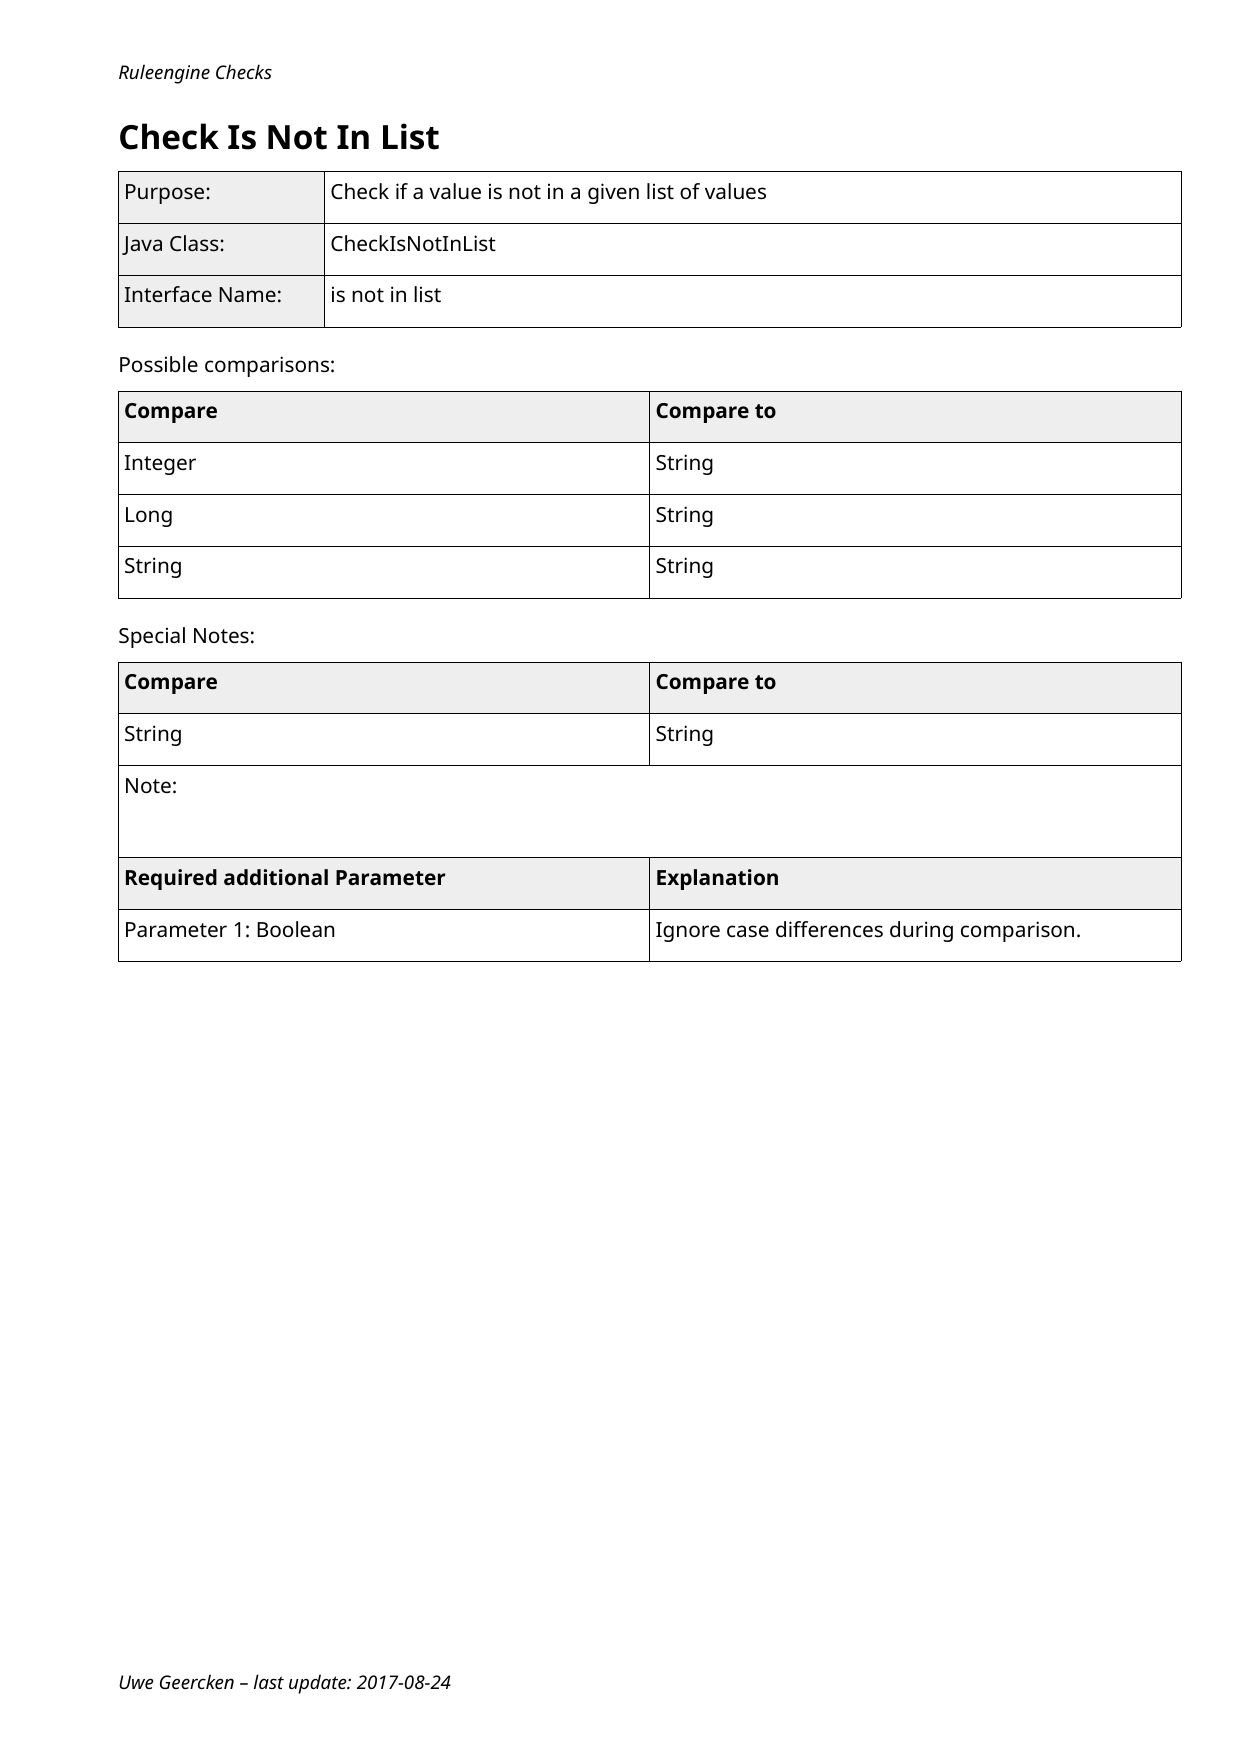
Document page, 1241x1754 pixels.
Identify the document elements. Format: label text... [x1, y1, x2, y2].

table_header Compare [119, 663, 649, 713]
table_cell CheckIsNotInList [325, 224, 1181, 275]
table_cell Interface Name: [119, 276, 324, 327]
table_cell Required additional Parameter [119, 858, 649, 909]
table_cell String [119, 714, 649, 765]
text Check Is Not In List [118, 114, 1181, 159]
table_cell String [650, 443, 1181, 494]
table_cell Ignore case differences during comparison. [650, 910, 1181, 961]
table_header Compare to [650, 392, 1181, 442]
text Possible comparisons: [118, 350, 1181, 379]
table_header Compare to [650, 663, 1181, 713]
table_cell is not in list [325, 276, 1181, 327]
table_header Compare [119, 392, 649, 442]
table_header Check if a value is not in a given list of values [325, 172, 1181, 223]
table_cell Note: [119, 766, 1181, 857]
table_cell Integer [119, 443, 649, 494]
text Special Notes: [118, 621, 1181, 650]
table_cell Java Class: [119, 224, 324, 275]
table_cell String [119, 547, 649, 598]
table_cell Explanation [650, 858, 1181, 909]
table_header Purpose: [119, 172, 324, 223]
table_cell String [650, 547, 1181, 598]
table_cell String [650, 495, 1181, 546]
table_cell String [650, 714, 1181, 765]
table_cell Long [119, 495, 649, 546]
table_cell Parameter 1: Boolean [119, 910, 649, 961]
